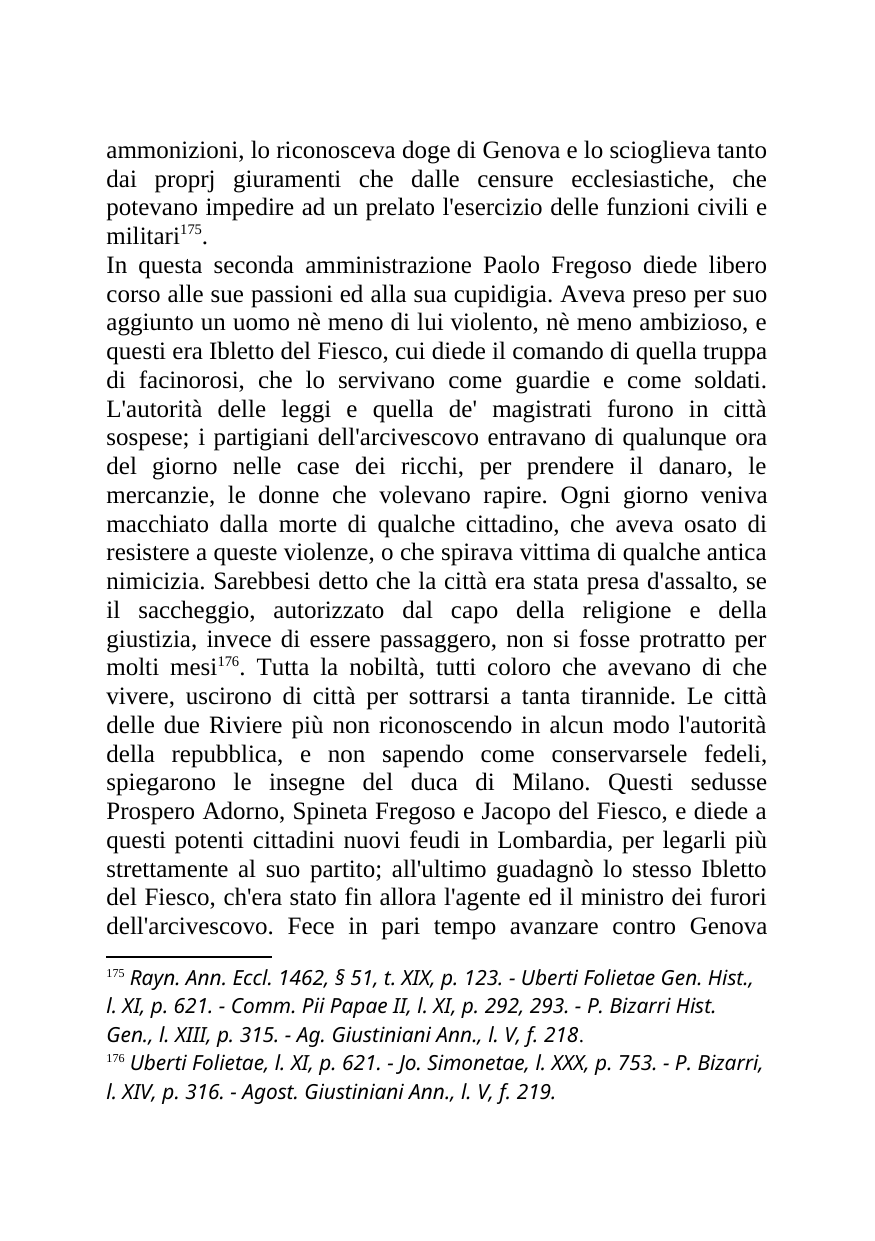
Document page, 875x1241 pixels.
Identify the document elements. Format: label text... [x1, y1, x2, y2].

text In questa seconda amministrazione Paolo Fregoso diede libero corso alle sue passioni ed alla sua cupidigia. Aveva preso per suo aggiunto un uomo nè meno di lui violento, nè meno ambizioso, e questi era Ibletto del Fiesco, cui diede il comando di quella truppa di facinorosi, che lo servivano come guardie e come soldati. L'autorità delle leggi e quella de' magistrati furono in città sospese; i partigiani dell'arcivescovo entravano di qualunque ora del giorno nelle case dei ricchi, per prendere il danaro, le mercanzie, le donne che volevano rapire. Ogni giorno veniva macchiato dalla morte di qualche cittadino, che aveva osato di resistere a queste violenze, o che spirava vittima di qualche antica nimicizia. Sarebbesi detto che la città era stata presa d'assalto, se il saccheggio, autorizzato dal capo della religione e della giustizia, invece di essere passaggero, non si fosse protratto per molti mesi. Tutta la nobiltà, tutti coloro che avevano di che vivere, uscirono di città per sottrarsi a tanta tirannide. Le città delle due Riviere più non riconoscendo in alcun modo l'autorità della repubblica, e non sapendo come conservarsele fedeli, spiegarono le insegne del duca di Milano. Questi sedusse Prospero Adorno, Spineta Fregoso e Jacopo del Fiesco, e diede a questi potenti cittadini nuovi feudi in Lombardia, per legarli più strettamente al suo partito; all'ultimo guadagnò lo stesso Ibletto del Fiesco, ch'era stato fin allora l'agente ed il ministro dei furori dell'arcivescovo. Fece in pari tempo avanzare contro Genova [106, 250, 768, 940]
text ammonizioni, lo riconosceva doge di Genova e lo scioglieva tanto dai proprj giuramenti che dalle censure ecclesiastiche, che potevano impedire ad un prelato l'esercizio delle funzioni civili e militari. [106, 135, 768, 250]
text Rayn. Ann. Eccl. 1462, § 51, t. XIX, p. 123. - Uberti Folietae Gen. Hist., l. XI, p. 621. - Comm. Pii Papae II, l. XI, p. 292, 293. - P. Bizarri Hist. Gen., l. XIII, p. 315. - Ag. Giustiniani Ann., l. V, f. 218. [106, 963, 768, 1048]
text Uberti Folietae, l. XI, p. 621. - Jo. Simonetae, l. XXX, p. 753. - P. Bizarri, l. XIV, p. 316. - Agost. Giustiniani Ann., l. V, f. 219. [106, 1048, 768, 1105]
